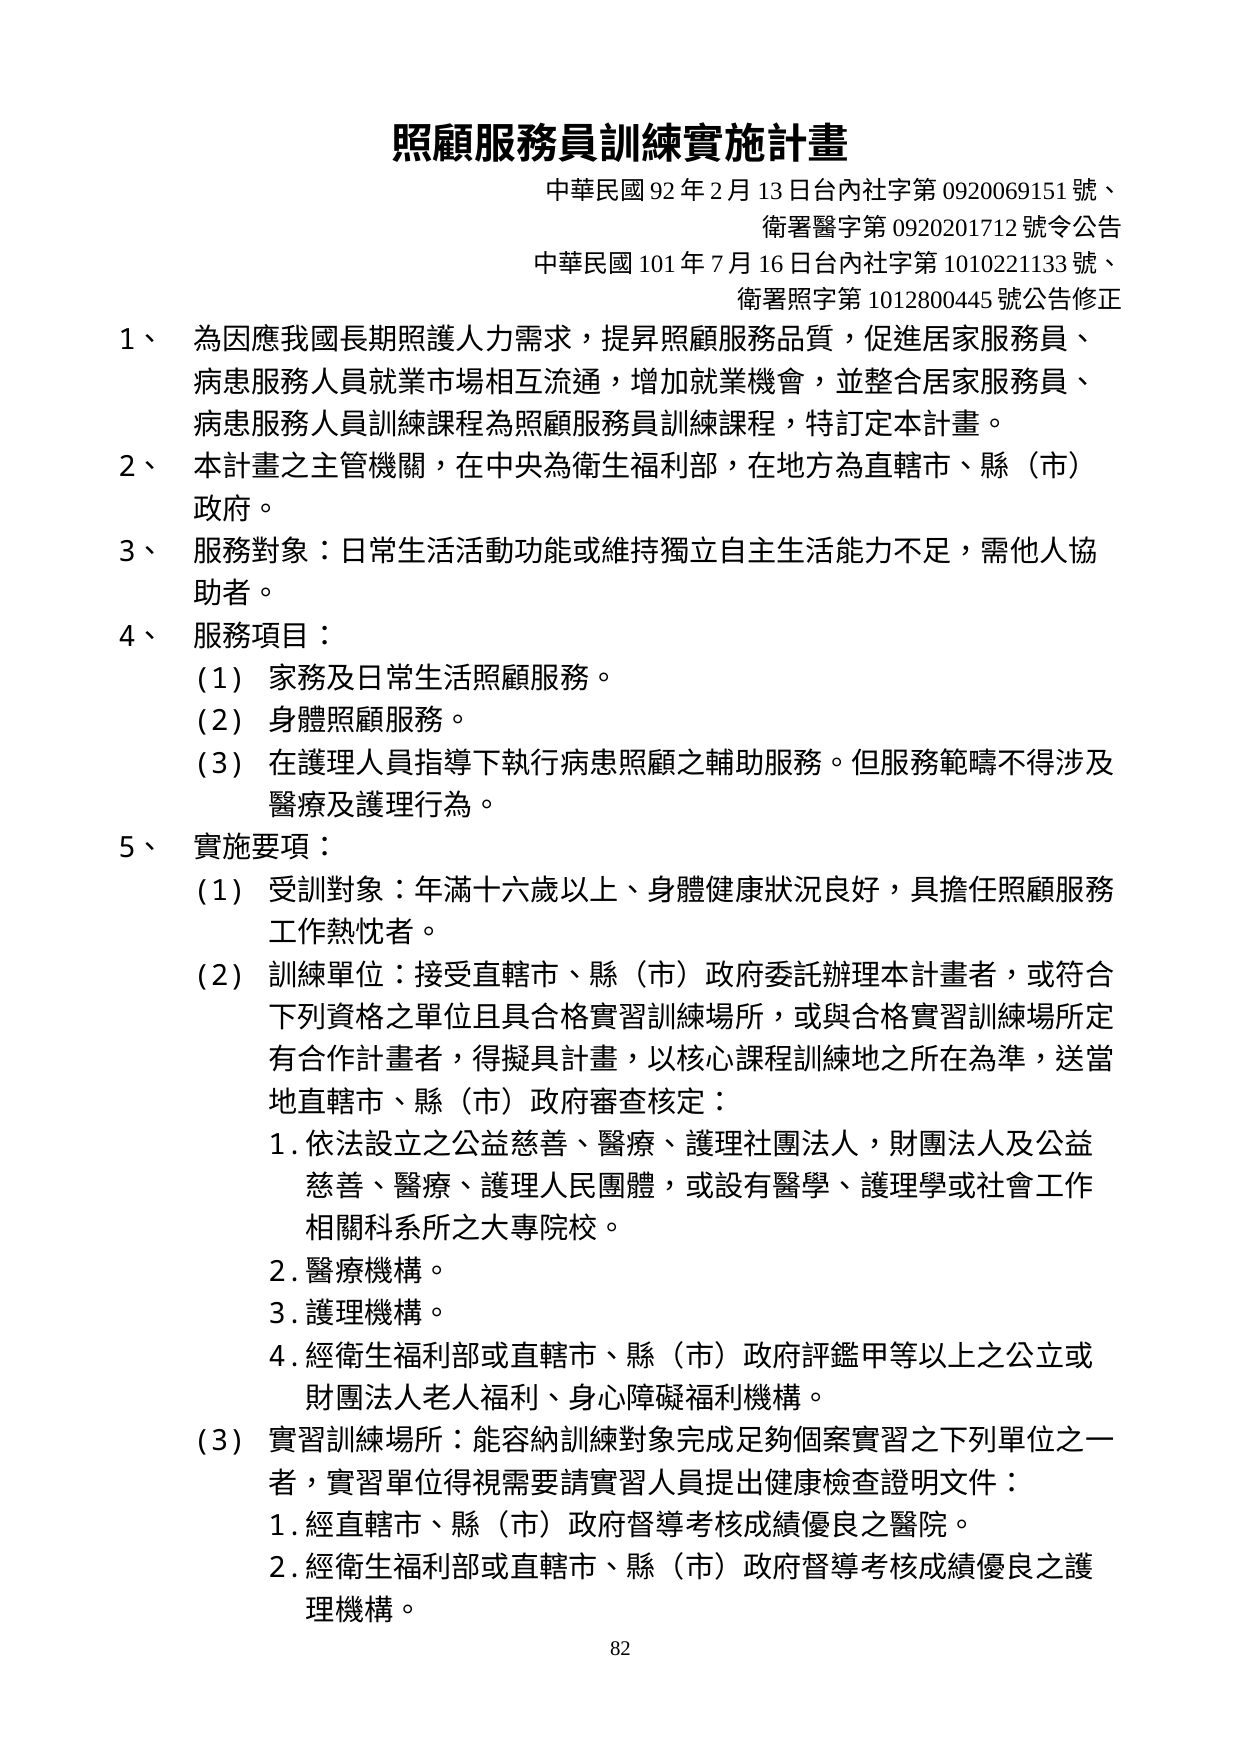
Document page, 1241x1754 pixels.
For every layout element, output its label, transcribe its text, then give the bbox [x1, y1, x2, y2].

text 中華民國92年2月13日台內社字第0920069151號、 [118, 171, 1122, 207]
list 為因應我國長期照護人力需求，提昇照顧服務品質，促進居家服務員、病患服務人員就業市場相互流通，增加就業機會，並整合居家服務員、病患服務人員訓練課程為照顧服務員訓練課程，特訂定本計畫。 [118, 316, 1122, 443]
list 服務對象：日常生活活動功能或維持獨立自主生活能力不足，需他人協助者。 [118, 527, 1122, 612]
list 依法設立之公益慈善、醫療、護理社團法人，財團法人及公益慈善、醫療、護理人民團體，或設有醫學、護理學或社會工作相關科系所之大專院校。 [268, 1120, 1122, 1247]
text 衛署照字第1012800445號公告修正 [118, 279, 1122, 316]
text 衛署醫字第0920201712號令公告 [118, 207, 1122, 243]
list 實施要項： [118, 824, 1122, 866]
list 經衛生福利部或直轄市、縣（市）政府督導考核成績優良之護理機構。 [268, 1544, 1122, 1629]
list 家務及日常生活照顧服務。 [193, 654, 1122, 697]
list 訓練單位：接受直轄市、縣（市）政府委託辦理本計畫者，或符合下列資格之單位且具合格實習訓練場所，或與合格實習訓練場所定有合作計畫者，得擬具計畫，以核心課程訓練地之所在為準，送當地直轄市、縣（市）政府審查核定： [193, 951, 1122, 1120]
list 在護理人員指導下執行病患照顧之輔助服務。但服務範疇不得涉及醫療及護理行為。 [193, 739, 1122, 824]
list 經衛生福利部或直轄市、縣（市）政府評鑑甲等以上之公立或財團法人老人福利、身心障礙福利機構。 [268, 1332, 1122, 1417]
list 實習訓練場所：能容納訓練對象完成足夠個案實習之下列單位之一者，實習單位得視需要請實習人員提出健康檢查證明文件： [193, 1417, 1122, 1502]
list 受訓對象：年滿十六歲以上、身體健康狀況良好，具擔任照顧服務工作熱忱者。 [193, 866, 1122, 951]
text 中華民國101年7月16日台內社字第1010221133號、 [118, 243, 1122, 279]
text 照顧服務員訓練實施計畫 [118, 111, 1122, 171]
list 本計畫之主管機關，在中央為衛生福利部，在地方為直轄市、縣（市）政府。 [118, 443, 1122, 527]
list 醫療機構。 [268, 1247, 1122, 1290]
list 經直轄市、縣（市）政府督導考核成績優良之醫院。 [268, 1502, 1122, 1544]
list 身體照顧服務。 [193, 697, 1122, 739]
list 服務項目： [118, 612, 1122, 654]
list 護理機構。 [268, 1290, 1122, 1332]
